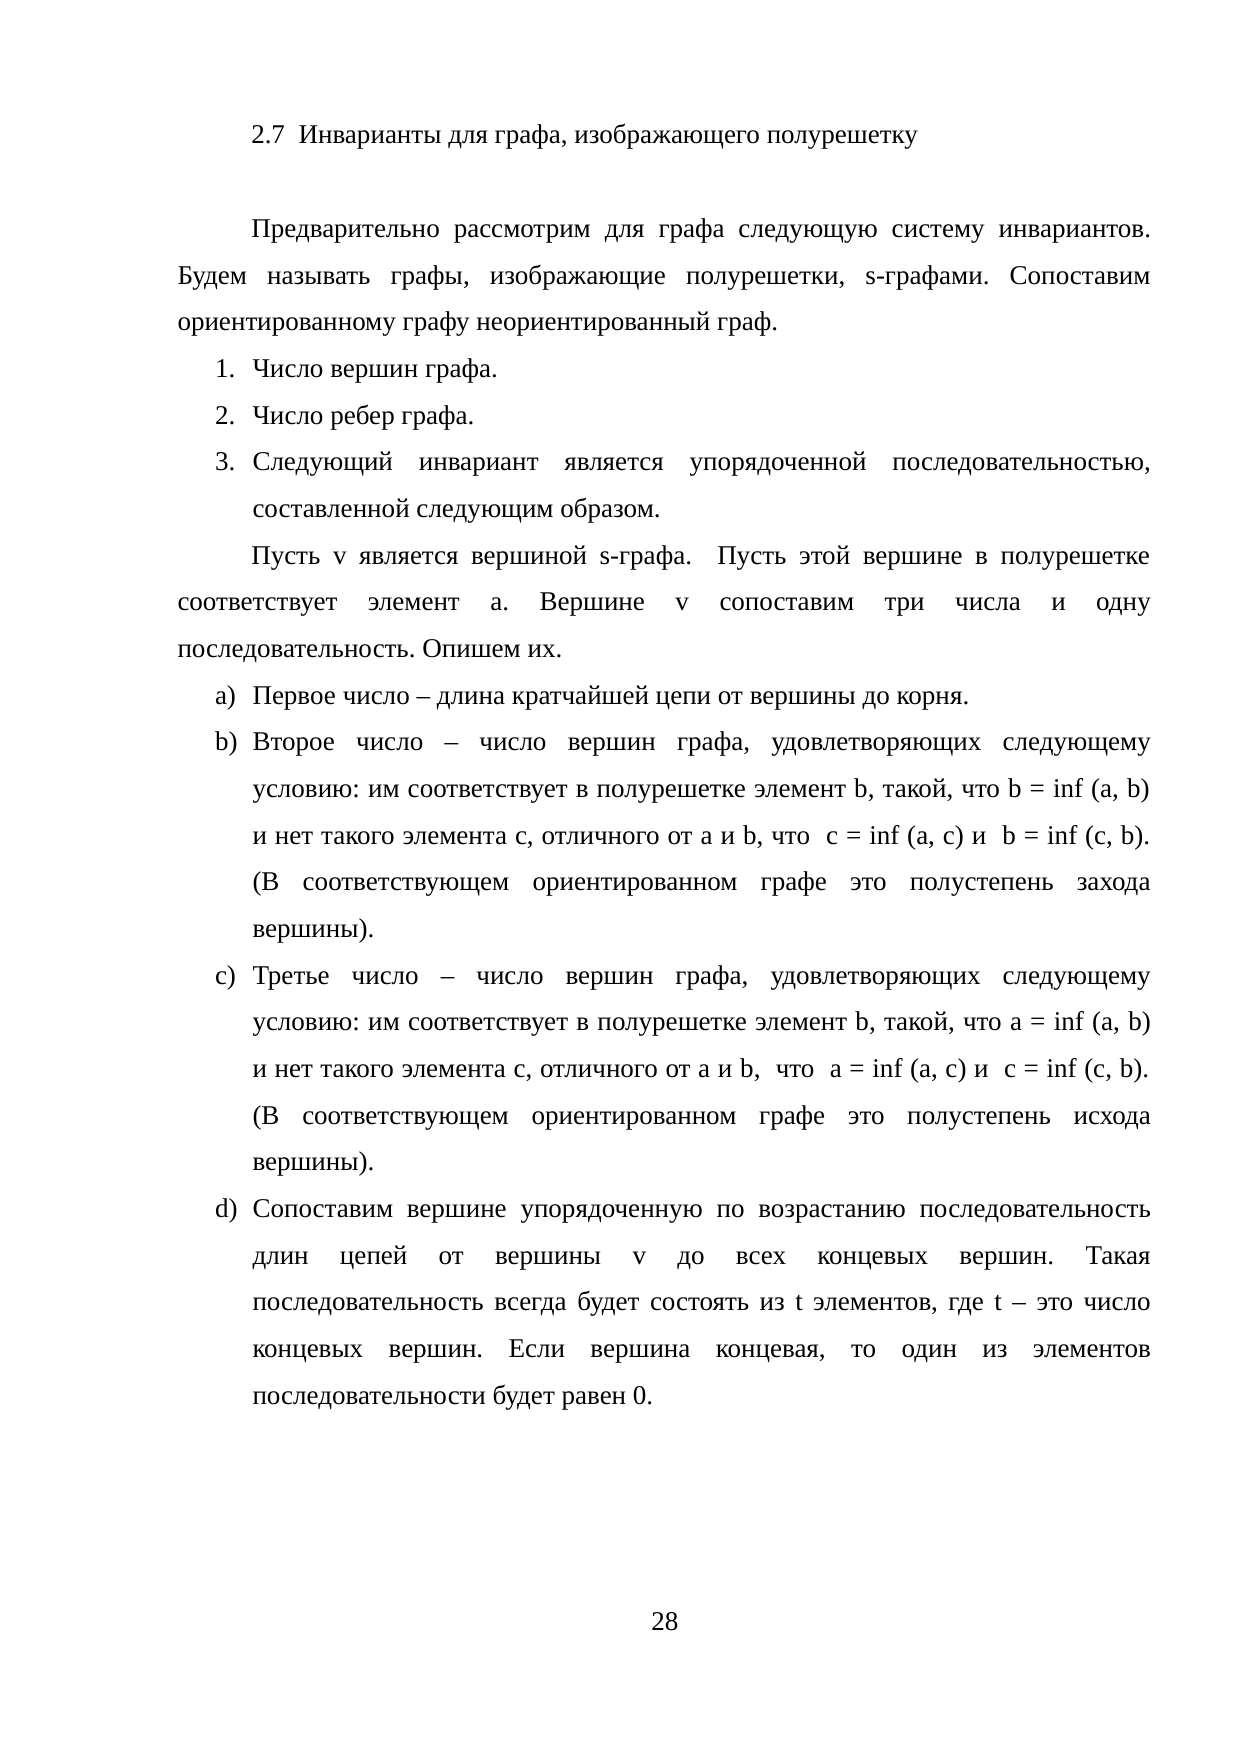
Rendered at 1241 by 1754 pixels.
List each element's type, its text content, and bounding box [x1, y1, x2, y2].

list Сопоставим вершине упорядоченную по возрастанию последовательность длин цепей от вершины v до всех концевых вершин. Такая последовательность всегда будет состоять из t элементов, где t – это число концевых вершин. Если вершина концевая, то один из элементов последовательности будет равен 0. [215, 1192, 1152, 1410]
text Предварительно рассмотрим для графа следующую систему инвариантов. Будем называть графы, изображающие полурешетки, s-графами. Сопоставим ориентированному графу неориентированный граф. [177, 212, 1152, 337]
list Число ребер графа. [215, 399, 1152, 430]
subtitle Инварианты для графа, изображающего полурешетку [177, 118, 1152, 149]
list Число вершин графа. [215, 352, 1152, 383]
list Второе число – число вершин графа, удовлетворяющих следующему условию: им соответствует в полурешетке элемент b, такой, что b = inf (a, b) и нет такого элемента c, отличного от a и b, что с = inf (a, с) и b = inf (с, b). (В соответствующем ориентированном графе это полустепень захода вершины). [215, 725, 1152, 943]
text Пусть v является вершиной s-графа. Пусть этой вершине в полурешетке соответствует элемент a. Вершине v сопоставим три числа и одну последовательность. Опишем их. [177, 539, 1152, 663]
list Третье число – число вершин графа, удовлетворяющих следующему условию: им соответствует в полурешетке элемент b, такой, что а = inf (a, b) и нет такого элемента c, отличного от a и b, что a = inf (a, с) и c = inf (с, b). (В соответствующем ориентированном графе это полустепень исхода вершины). [215, 959, 1152, 1177]
list Следующий инвариант является упорядоченной последовательностью, составленной следующим образом. [215, 445, 1152, 523]
list Первое число – длина кратчайшей цепи от вершины до корня. [215, 679, 1152, 710]
